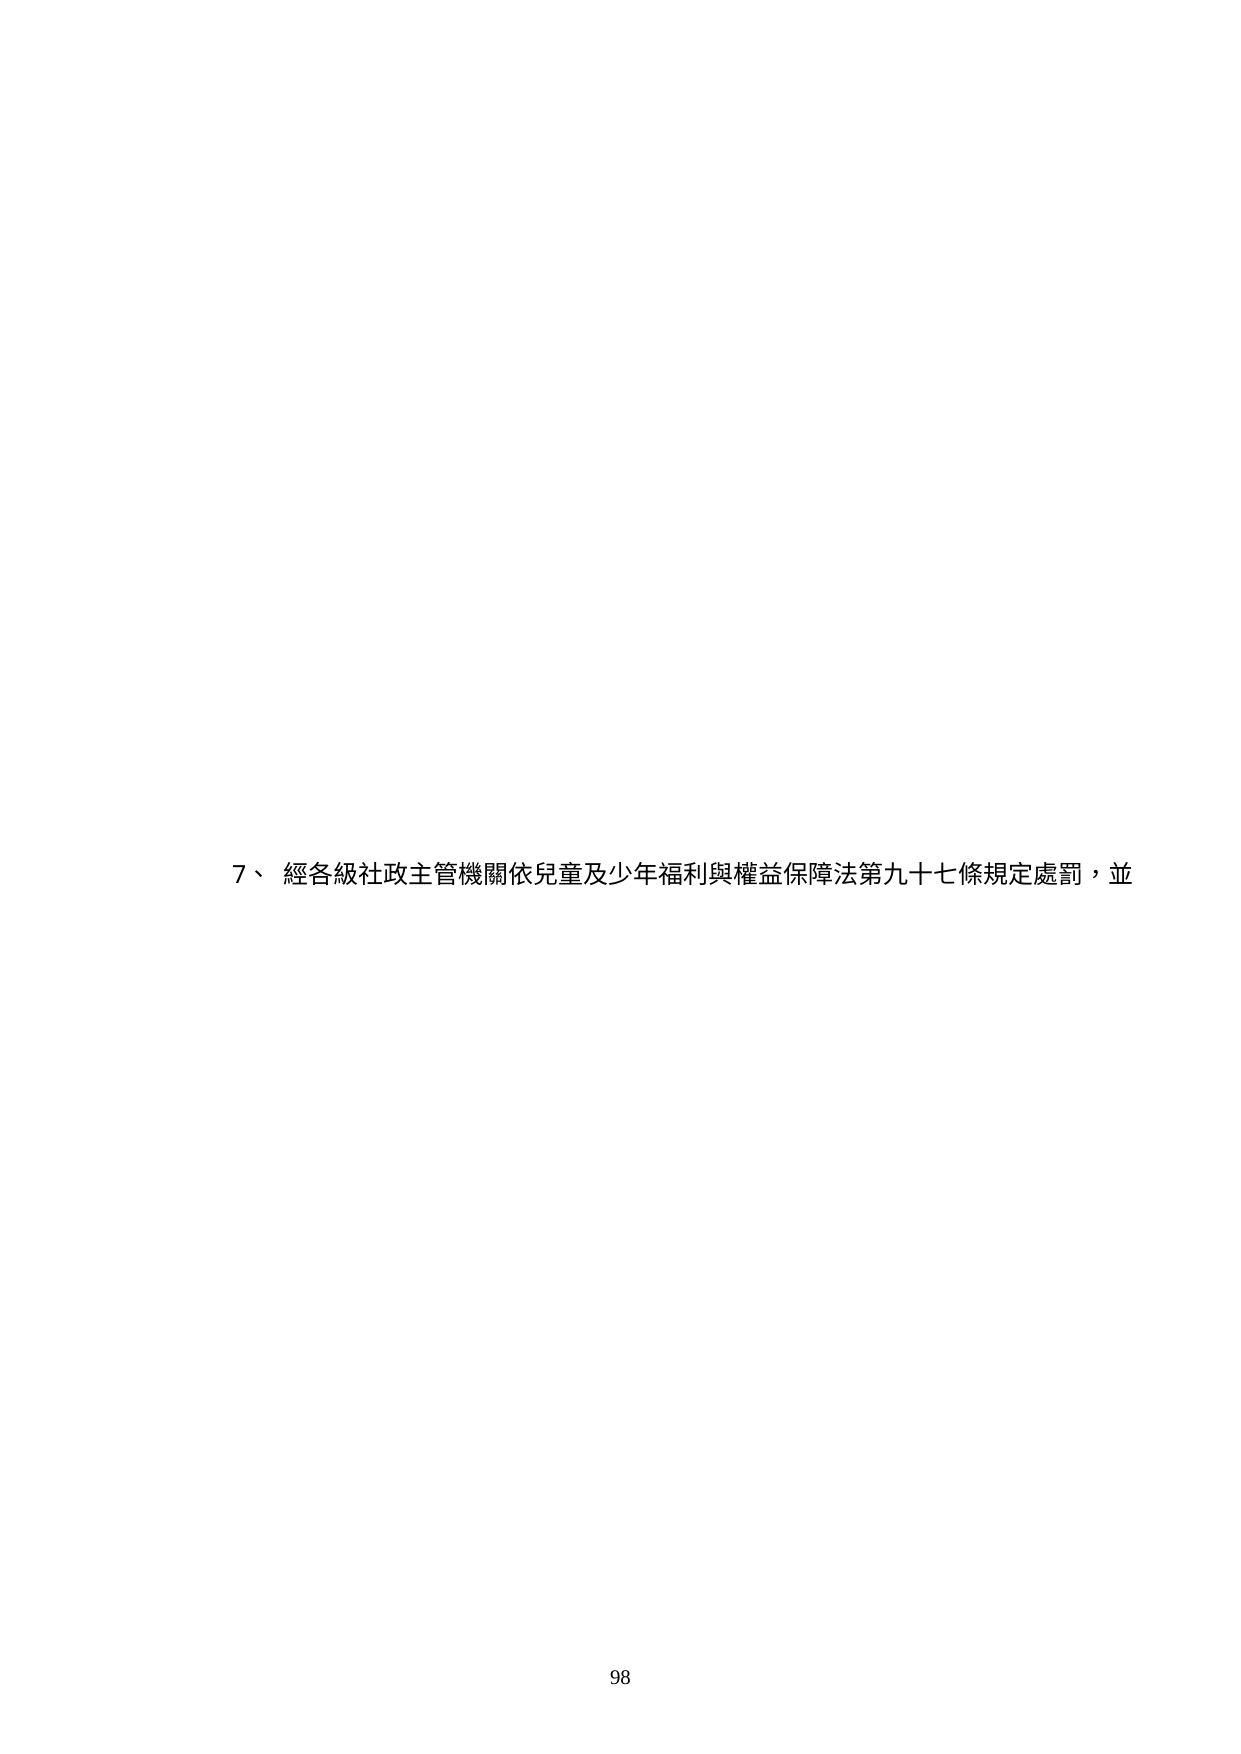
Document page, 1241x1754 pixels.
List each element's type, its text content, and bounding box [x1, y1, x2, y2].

list 經各級社政主管機關依兒童及少年福利與權益保障法第九十七條規定處罰，並 [231, 831, 1134, 893]
